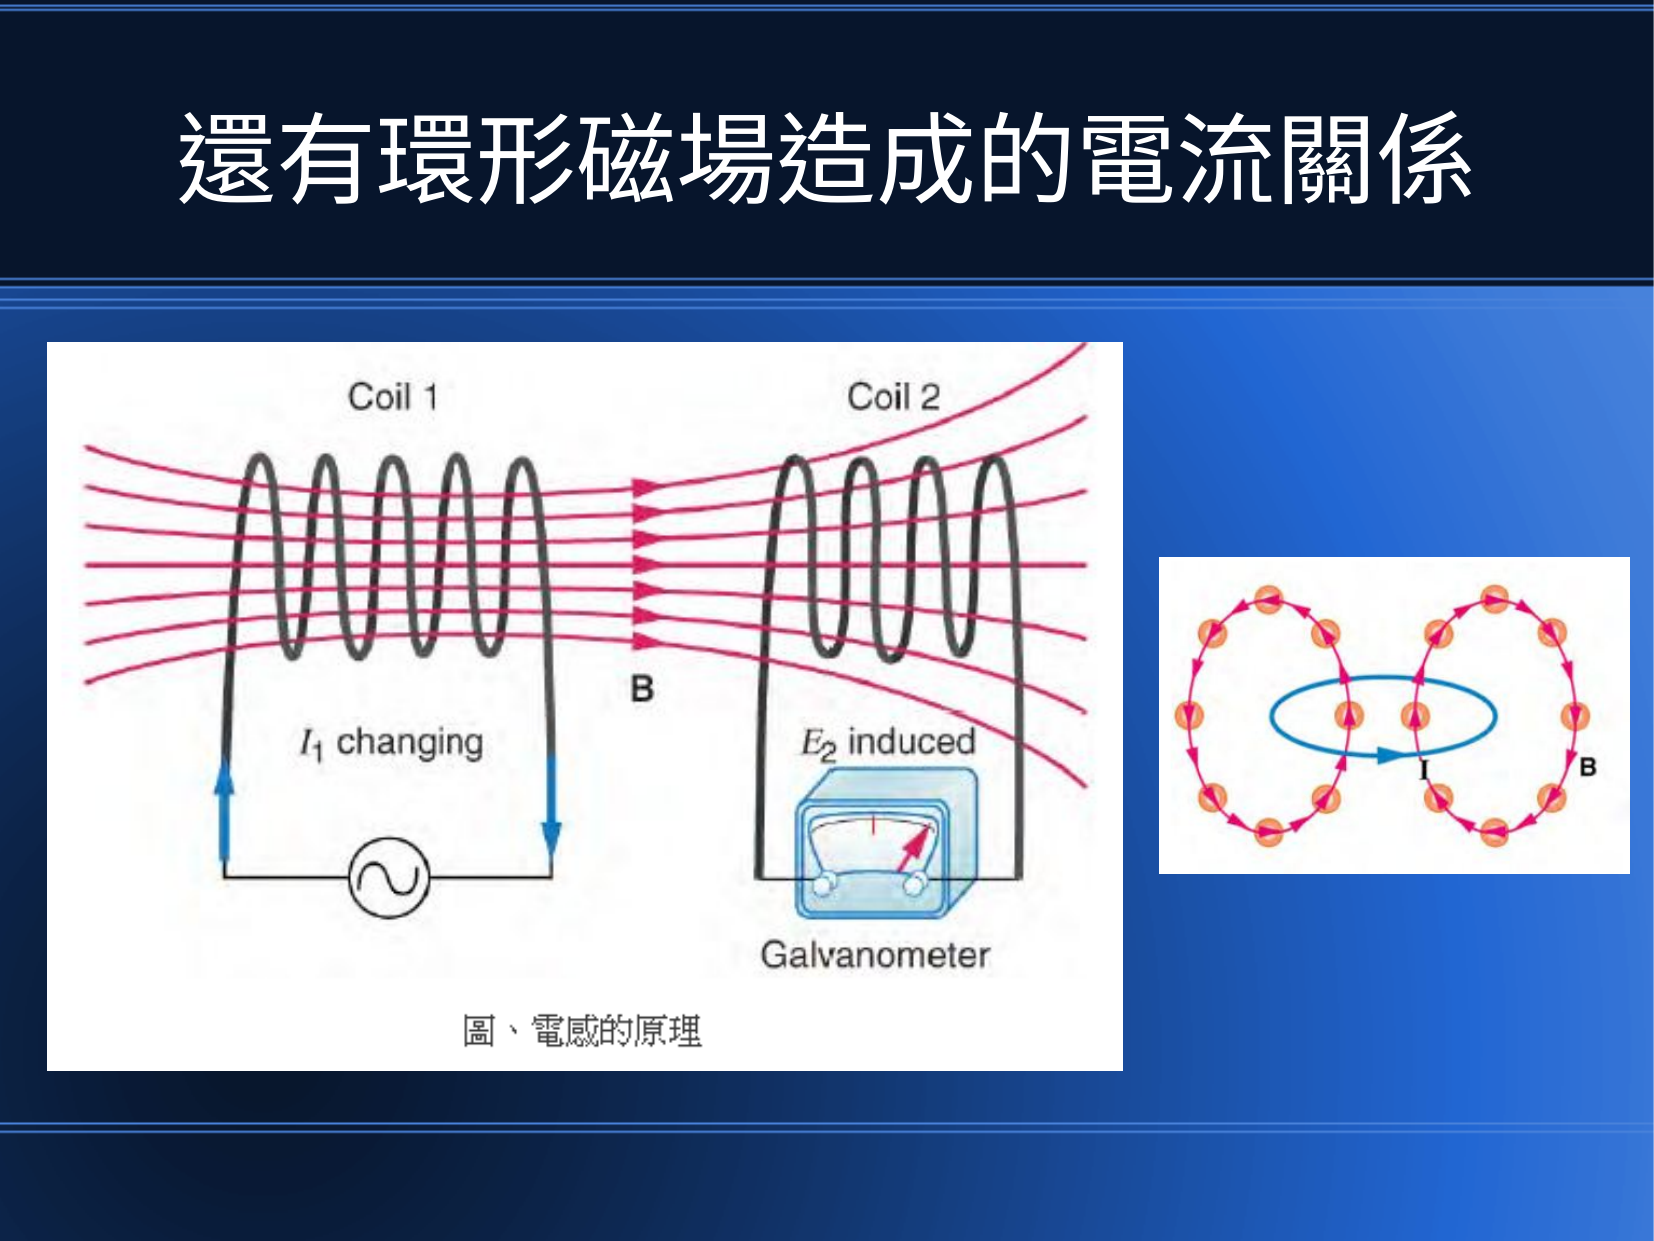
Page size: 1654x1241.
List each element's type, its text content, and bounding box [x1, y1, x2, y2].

title 還有環形磁場造成的電流關係 [82, 49, 1571, 257]
picture [0, 0, 1654, 1241]
